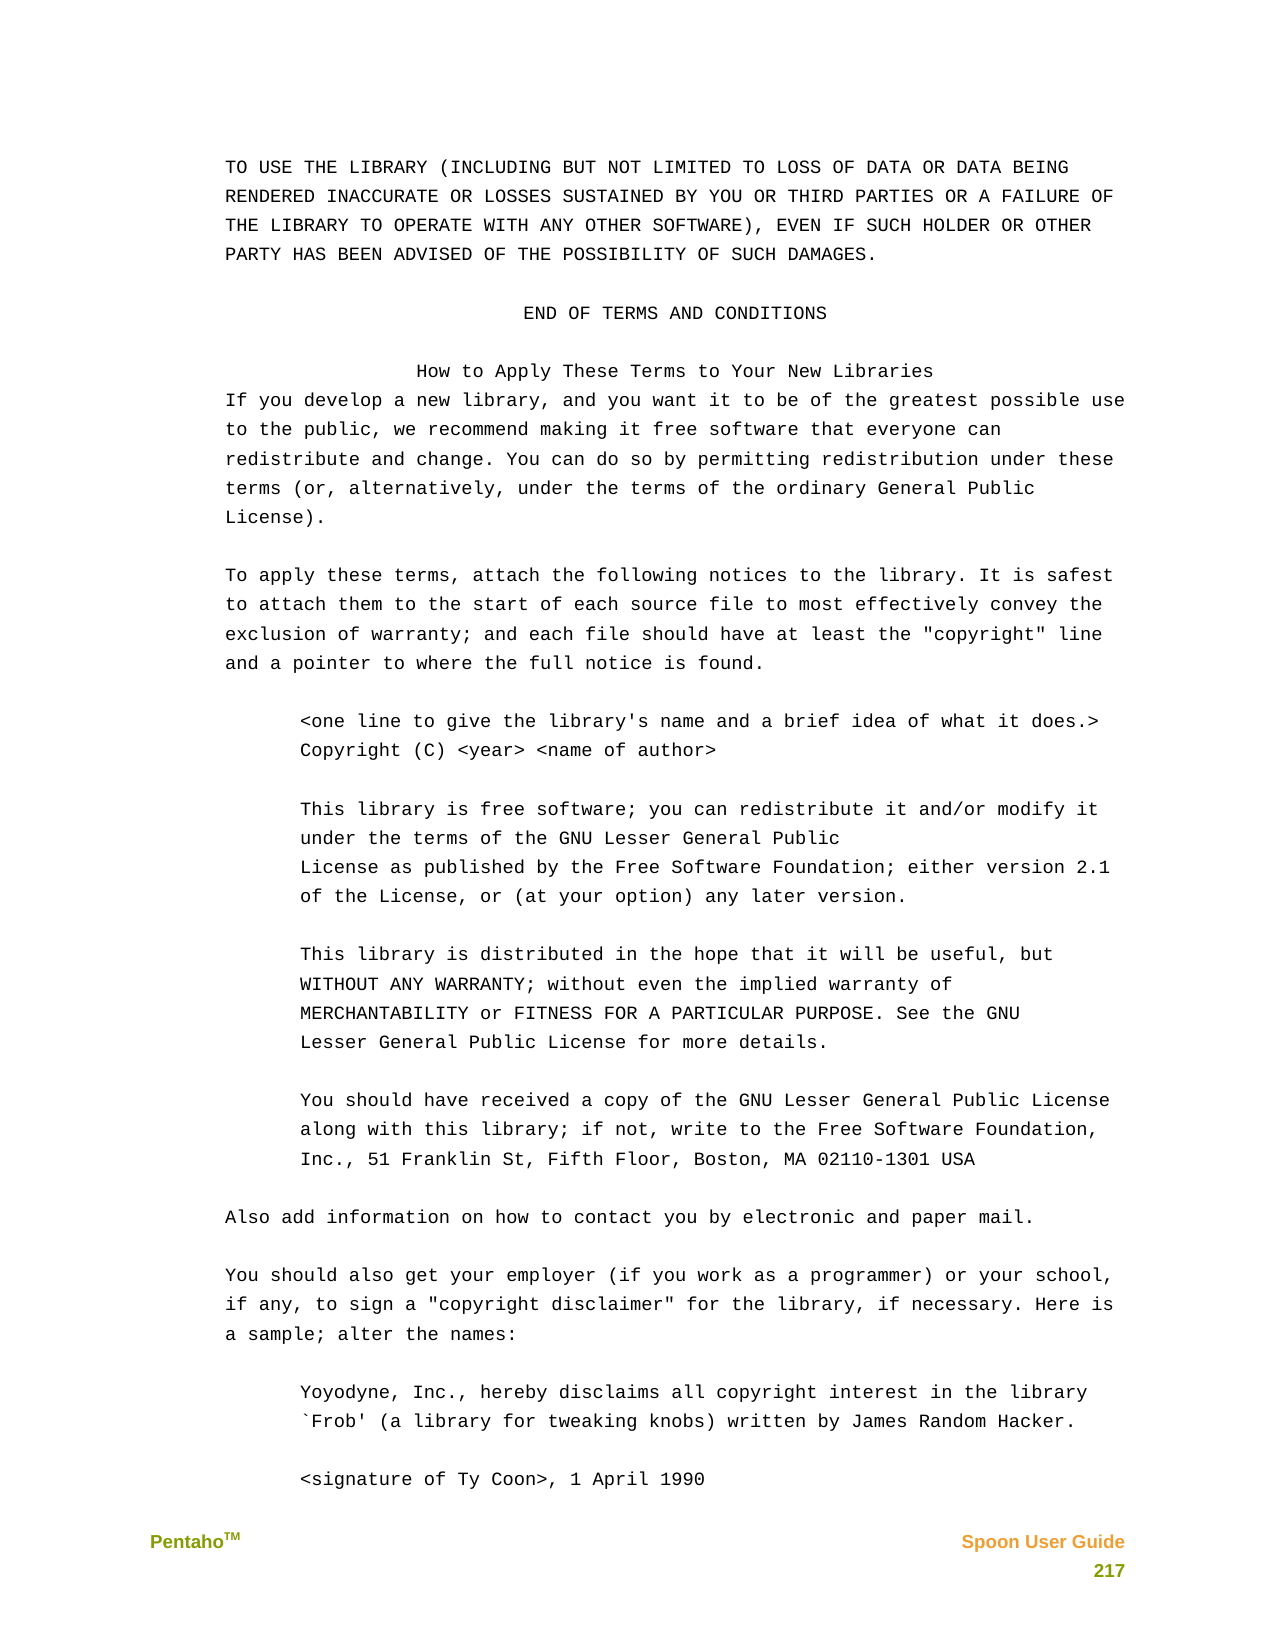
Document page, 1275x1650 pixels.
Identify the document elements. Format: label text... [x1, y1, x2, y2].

text This library is distributed in the hope that it will be useful, but WITHOUT ANY WARRANTY; without even the implied warranty of MERCHANTABILITY or FITNESS FOR A PARTICULAR PURPOSE. See the GNU [300, 937, 1125, 1025]
text How to Apply These Terms to Your New Libraries [225, 354, 1125, 383]
text To apply these terms, attach the following notices to the library. It is safest to attach them to the start of each source file to most effectively convey the exclusion of warranty; and each file should have at least the "copyright" line and a pointer to where the full notice is found. [225, 558, 1125, 675]
text This library is free software; you can redistribute it and/or modify it under the terms of the GNU Lesser General Public [300, 792, 1125, 850]
text END OF TERMS AND CONDITIONS [225, 296, 1125, 325]
text If you develop a new library, and you want it to be of the greatest possible use to the public, we recommend making it free software that everyone can redistribute and change. You can do so by permitting redistribution under these terms (or, alternatively, under the terms of the ordinary General Public License). [225, 383, 1125, 529]
text License as published by the Free Software Foundation; either version 2.1 of the License, or (at your option) any later version. [300, 850, 1125, 908]
text Yoyodyne, Inc., hereby disclaims all copyright interest in the library `Frob' (a library for tweaking knobs) written by James Random Hacker. [300, 1375, 1125, 1433]
text Lesser General Public License for more details. [300, 1025, 1125, 1054]
text <one line to give the library's name and a brief idea of what it does.> [300, 704, 1125, 733]
text <signature of Ty Coon>, 1 April 1990 [300, 1462, 1125, 1492]
text Also add information on how to contact you by electronic and paper mail. [225, 1200, 1125, 1229]
text You should have received a copy of the GNU Lesser General Public License along with this library; if not, write to the Free Software Foundation, Inc., 51 Franklin St, Fifth Floor, Boston, MA 02110-1301 USA [300, 1083, 1125, 1171]
text Copyright (C) <year> <name of author> [300, 733, 1125, 762]
text TO USE THE LIBRARY (INCLUDING BUT NOT LIMITED TO LOSS OF DATA OR DATA BEING RENDERED INACCURATE OR LOSSES SUSTAINED BY YOU OR THIRD PARTIES OR A FAILURE OF THE LIBRARY TO OPERATE WITH ANY OTHER SOFTWARE), EVEN IF SUCH HOLDER OR OTHER PARTY HAS BEEN ADVISED OF THE POSSIBILITY OF SUCH DAMAGES. [225, 150, 1125, 267]
text You should also get your employer (if you work as a programmer) or your school, if any, to sign a "copyright disclaimer" for the library, if necessary. Here is a sample; alter the names: [225, 1258, 1125, 1346]
